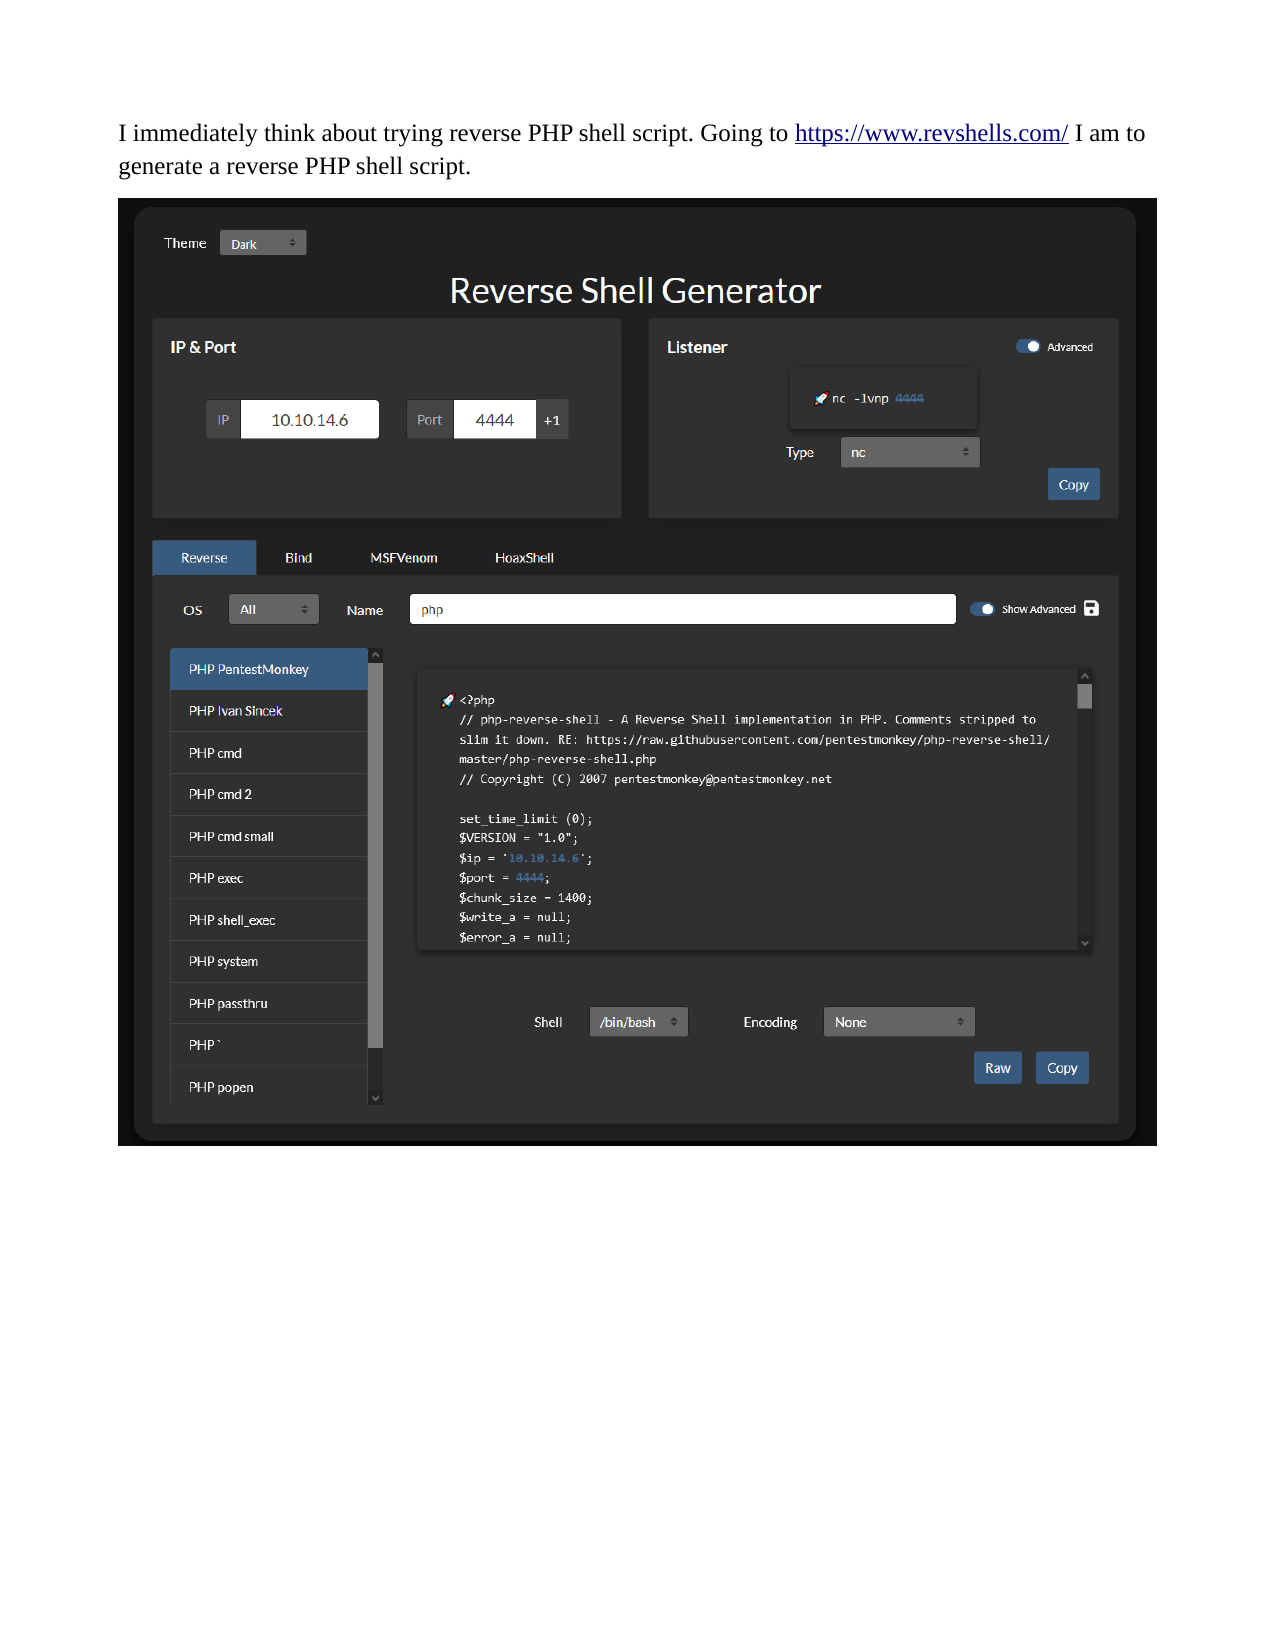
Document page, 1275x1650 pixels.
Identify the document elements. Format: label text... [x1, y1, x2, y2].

picture [118, 198, 1157, 1146]
text I immediately think about trying reverse PHP shell script. Going to https://www.revshells.com/ I am to generate a reverse PHP shell script. [118, 118, 1157, 180]
